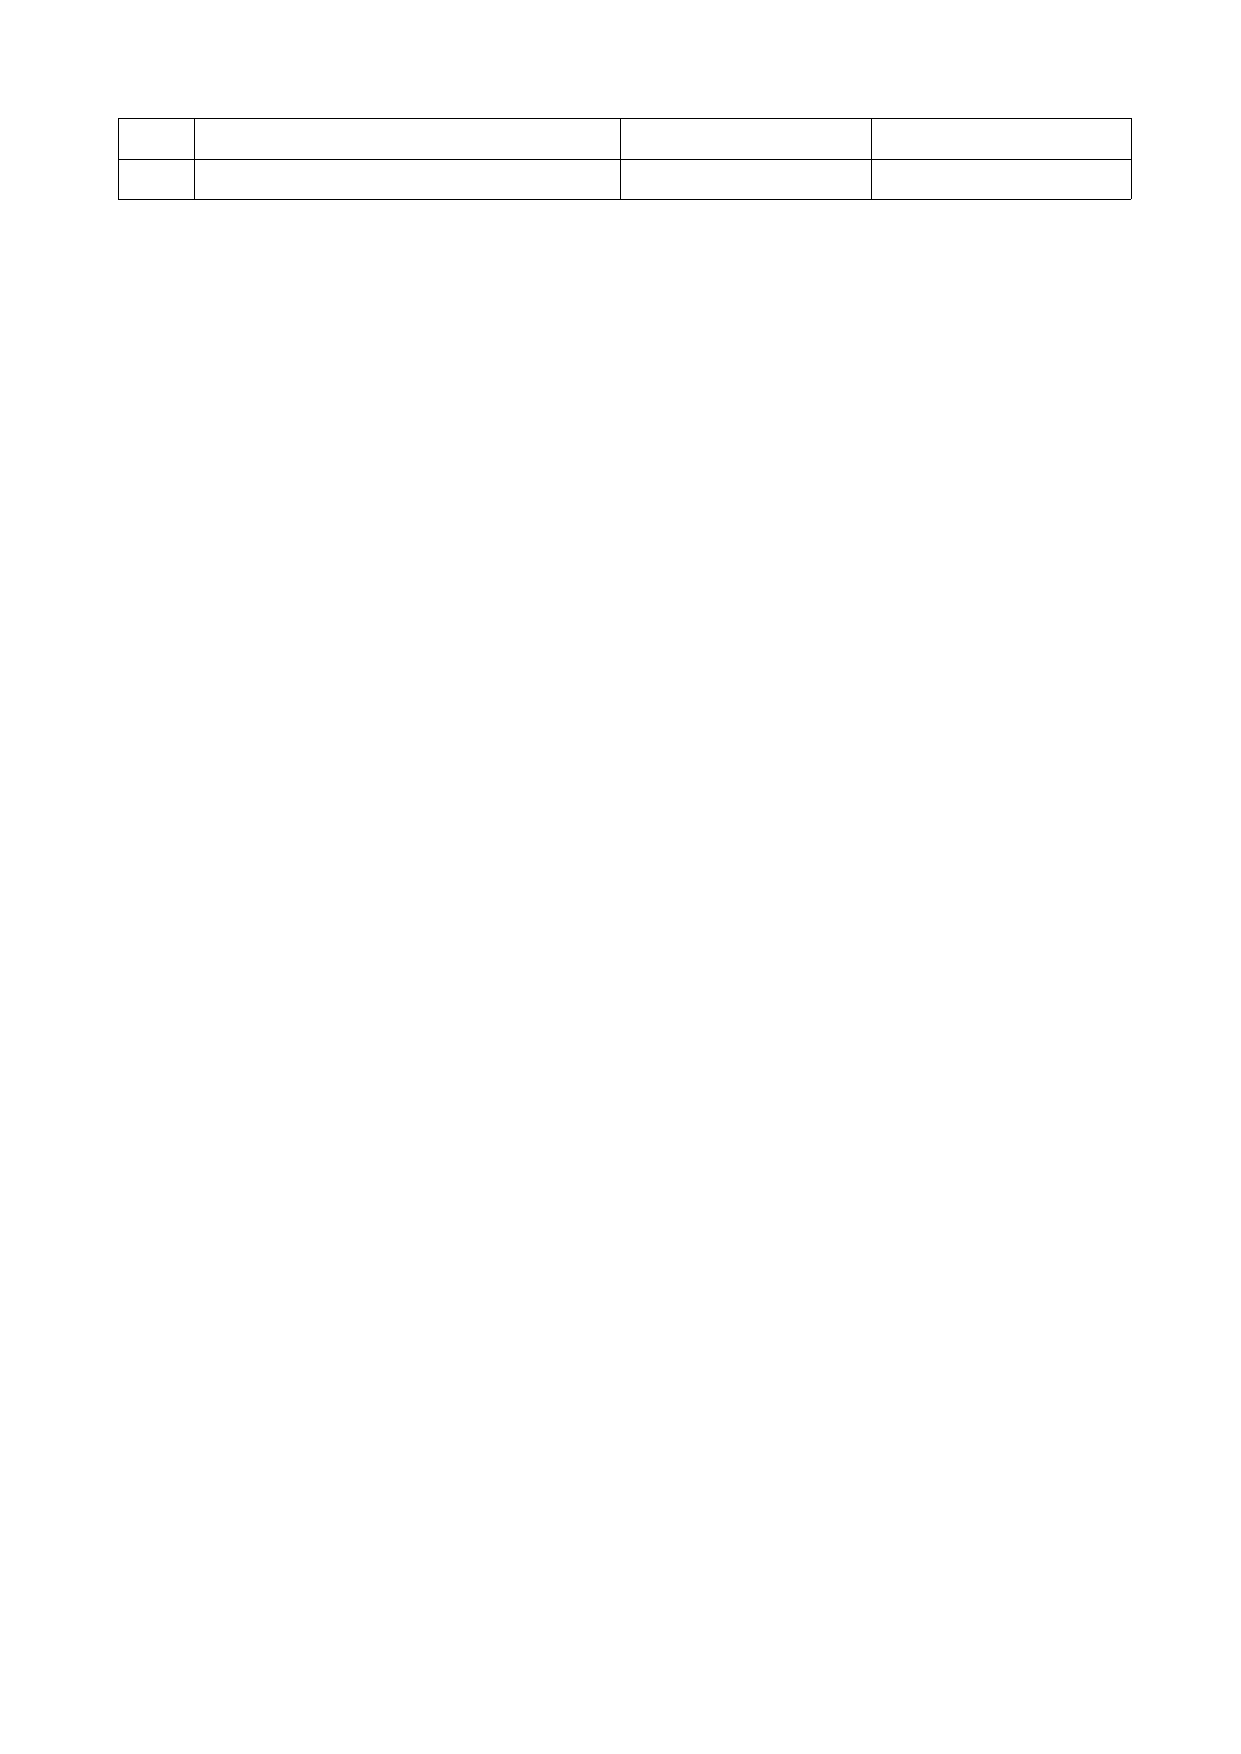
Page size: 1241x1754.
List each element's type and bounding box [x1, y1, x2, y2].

table_cell [621, 160, 871, 199]
table_cell [195, 119, 620, 158]
table_cell [119, 160, 194, 199]
table_cell [872, 119, 1131, 158]
table_cell [621, 119, 871, 158]
table_cell [195, 160, 620, 199]
table_cell [119, 119, 194, 158]
table_cell [872, 160, 1131, 199]
